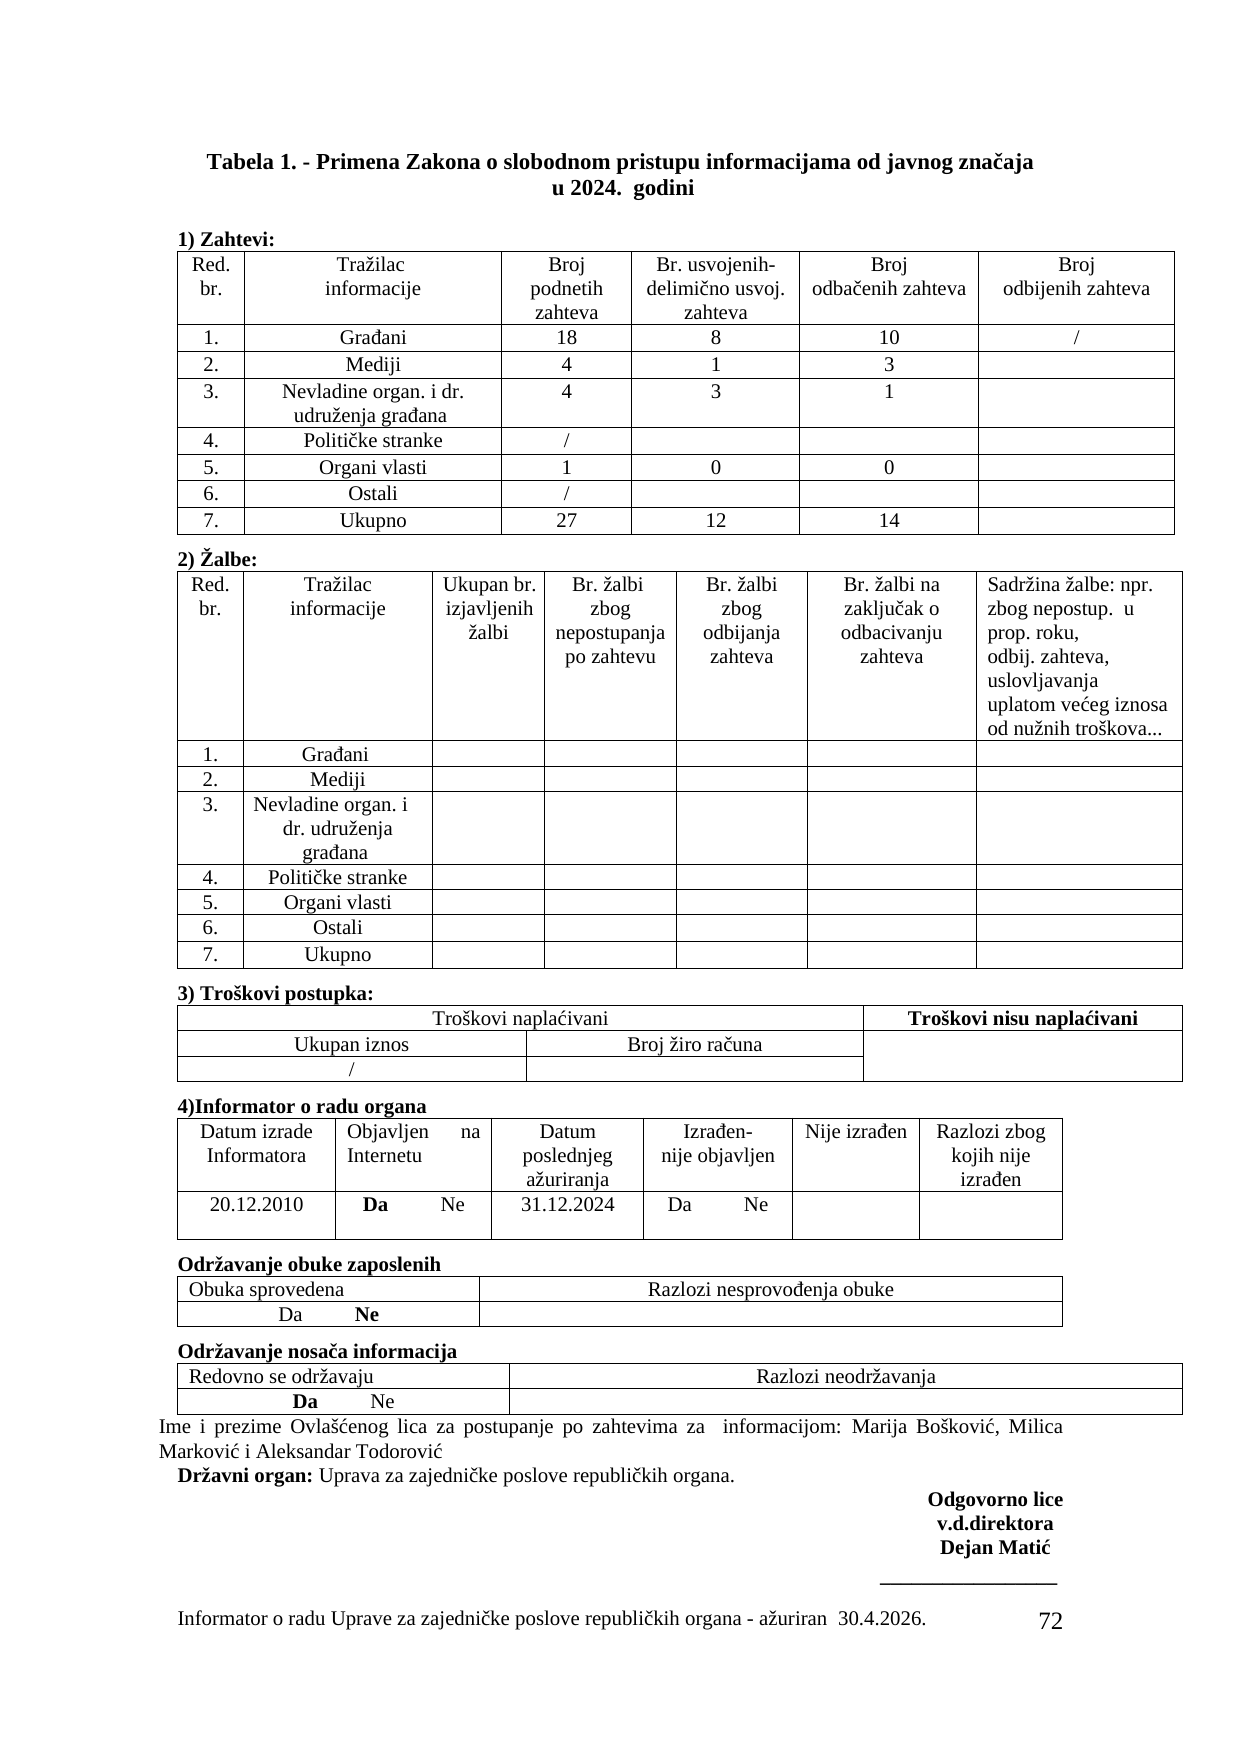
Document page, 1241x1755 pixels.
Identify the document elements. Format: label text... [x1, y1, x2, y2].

table_cell 8 [632, 325, 799, 351]
table_cell [979, 352, 1174, 378]
table_header Troškovi nisu naplaćivani [864, 1006, 1182, 1030]
table_cell [433, 741, 544, 766]
table_cell 27 [502, 508, 631, 534]
table_cell 3 [800, 352, 978, 378]
table_cell 6. [178, 915, 243, 941]
table_cell [433, 915, 544, 941]
table_cell 10 [800, 325, 978, 351]
table_cell [480, 1302, 1062, 1326]
table_cell [677, 915, 807, 941]
table_cell [677, 942, 807, 968]
table_header Razlozi neodržavanja [510, 1364, 1182, 1388]
table_cell [977, 741, 1182, 766]
table_cell [977, 890, 1182, 914]
table_cell [808, 890, 976, 914]
text 3) Troškovi postupka: [177, 981, 1063, 1005]
table_cell Ukupno [245, 508, 501, 534]
table_cell [677, 741, 807, 766]
table_cell 31.12.2024 [492, 1192, 643, 1239]
table_header Ukupan br. izjavlјenih žalbi [433, 572, 544, 740]
table_cell [808, 767, 976, 791]
table_cell 1. [178, 325, 244, 351]
table_cell [977, 915, 1182, 941]
table_cell [979, 455, 1174, 480]
text 2) Žalbe: [177, 547, 1063, 571]
table_cell Da Ne [336, 1192, 491, 1239]
table_cell [979, 508, 1174, 534]
table_cell [979, 481, 1174, 507]
table_cell / [502, 428, 631, 453]
table_cell / [979, 325, 1174, 351]
text Državni organ: Uprava za zajedničke poslove republičkih organa. [177, 1463, 1063, 1487]
table_cell [864, 1031, 1182, 1081]
table_header Datum izrade Informatora [178, 1119, 335, 1191]
table_header Br. žalbi na zaklјučak o odbacivanju zahteva [808, 572, 976, 740]
table_cell [808, 942, 976, 968]
table_cell [920, 1192, 1062, 1239]
table_cell / [178, 1057, 526, 1081]
table_cell 18 [502, 325, 631, 351]
text Održavanje obuke zaposlenih [177, 1252, 1063, 1276]
table_cell 12 [632, 508, 799, 534]
table_cell [433, 890, 544, 914]
text 4)Informator o radu organa [177, 1094, 1063, 1118]
table_header Razlozi nesprovođenja obuke [480, 1277, 1062, 1301]
table_cell Ostali [245, 481, 501, 507]
table_cell 4 [502, 379, 631, 427]
table_cell [632, 428, 799, 453]
table_cell Ostali [244, 915, 432, 941]
table_cell Građani [244, 741, 432, 766]
table_cell [433, 792, 544, 864]
table_header Red.br. [178, 252, 244, 324]
table_cell [545, 865, 676, 889]
table_cell 4 [502, 352, 631, 378]
text Održavanje nosača informacija [177, 1339, 1063, 1363]
table_cell 3 [632, 379, 799, 427]
table_cell [977, 865, 1182, 889]
table_cell 1 [632, 352, 799, 378]
table_cell 0 [632, 455, 799, 480]
table_cell Građani [245, 325, 501, 351]
text u 2024. godini [177, 174, 1063, 200]
table_header Troškovi naplaćivani [178, 1006, 863, 1030]
table_header Izrađen- nije objavlјen [644, 1119, 792, 1191]
table_cell 7. [178, 508, 244, 534]
table_cell [433, 942, 544, 968]
table_cell [808, 915, 976, 941]
table_cell [977, 942, 1182, 968]
table_cell 1 [502, 455, 631, 480]
table_cell Ukupno [244, 942, 432, 968]
table_cell [545, 792, 676, 864]
table_header Br. žalbi zbog nepostupanja po zahtevu [545, 572, 676, 740]
table_cell Političke stranke [245, 428, 501, 453]
table_cell [677, 890, 807, 914]
table_cell Da Ne [178, 1302, 479, 1326]
table_cell [808, 865, 976, 889]
text Odgovorno lice [177, 1487, 1063, 1511]
table_cell [545, 942, 676, 968]
table_header Red. br. [178, 572, 243, 740]
table_cell [527, 1057, 863, 1081]
table_cell Nevladine organ. i dr. udruženja građana [245, 379, 501, 427]
table_cell Broj žiro računa [527, 1031, 863, 1056]
table_cell [433, 865, 544, 889]
table_header Obuka sprovedena [178, 1277, 479, 1301]
table_cell [677, 792, 807, 864]
table_cell 4. [178, 428, 244, 453]
table_cell Organi vlasti [245, 455, 501, 480]
table_header Broj odbijenih zahteva [979, 252, 1174, 324]
table_cell [677, 865, 807, 889]
table_cell [632, 481, 799, 507]
text 1) Zahtevi: [177, 227, 1063, 251]
table_cell [800, 481, 978, 507]
table_cell 1. [178, 741, 243, 766]
table_header Br. žalbi zbog odbijanja zahteva [677, 572, 807, 740]
table_cell [793, 1192, 919, 1239]
table_cell 5. [178, 890, 243, 914]
table_cell 1 [800, 379, 978, 427]
table_header Nije izrađen [793, 1119, 919, 1191]
table_cell [433, 767, 544, 791]
table_cell 0 [800, 455, 978, 480]
table_header Sadržina žalbe: npr. zbog nepostup. u prop. roku, odbij. zahteva, uslovlјavanja uplatom većeg iznosa od nužnih troškova... [977, 572, 1182, 740]
table_cell 20.12.2010 [178, 1192, 335, 1239]
table_cell 5. [178, 455, 244, 480]
table_cell Političke stranke [244, 865, 432, 889]
table_cell 3. [178, 379, 244, 427]
subtitle Dejan Matić [852, 1535, 1063, 1559]
table_cell [808, 792, 976, 864]
table_cell Da Ne [178, 1389, 509, 1413]
table_header Br. usvojenih- delimično usvoj. zahteva [632, 252, 799, 324]
table_cell [545, 915, 676, 941]
table_cell 7. [178, 942, 243, 968]
table_cell / [502, 481, 631, 507]
table_cell [800, 428, 978, 453]
table_cell [977, 767, 1182, 791]
table_cell 2. [178, 352, 244, 378]
table_cell Da Ne [644, 1192, 792, 1239]
table_header Redovno se održavaju [178, 1364, 509, 1388]
table_header Broj podnetih zahteva [502, 252, 631, 324]
table_cell Mediji [245, 352, 501, 378]
table_header Razlozi zbog kojih nije izrađen [920, 1119, 1062, 1191]
table_cell 3. [178, 792, 243, 864]
table_cell 6. [178, 481, 244, 507]
text _________________ [177, 1559, 1063, 1588]
table_cell [808, 741, 976, 766]
table_cell [545, 890, 676, 914]
table_cell [545, 741, 676, 766]
table_cell 4. [178, 865, 243, 889]
table_cell [510, 1389, 1182, 1413]
table_cell [979, 428, 1174, 453]
table_cell [977, 792, 1182, 864]
text Tabela 1. - Primena Zakona o slobodnom pristupu informacijama od javnog značaja [177, 148, 1063, 174]
table_cell [677, 767, 807, 791]
table_cell [979, 379, 1174, 427]
table_cell Ukupan iznos [178, 1031, 526, 1056]
table_header Objavlјen na Internetu [336, 1119, 491, 1191]
subtitle v.d.direktora [852, 1511, 1063, 1535]
table_header Broj odbačenih zahteva [800, 252, 978, 324]
table_header Tražilac informacije [244, 572, 432, 740]
table_cell [545, 767, 676, 791]
text Ime i prezime Ovlašćenog lica za postupanje po zahtevima za informacijom: Marija Bošković, Milica Marković i Aleksandar Todorović [158, 1414, 1063, 1463]
table_cell Mediji [244, 767, 432, 791]
table_cell 14 [800, 508, 978, 534]
table_cell Organi vlasti [244, 890, 432, 914]
table_cell Nevladine organ. i dr. udruženja građana [244, 792, 432, 864]
table_header Datum poslednjeg ažuriranja [492, 1119, 643, 1191]
table_cell 2. [178, 767, 243, 791]
table_header Tražilac informacije [245, 252, 501, 324]
